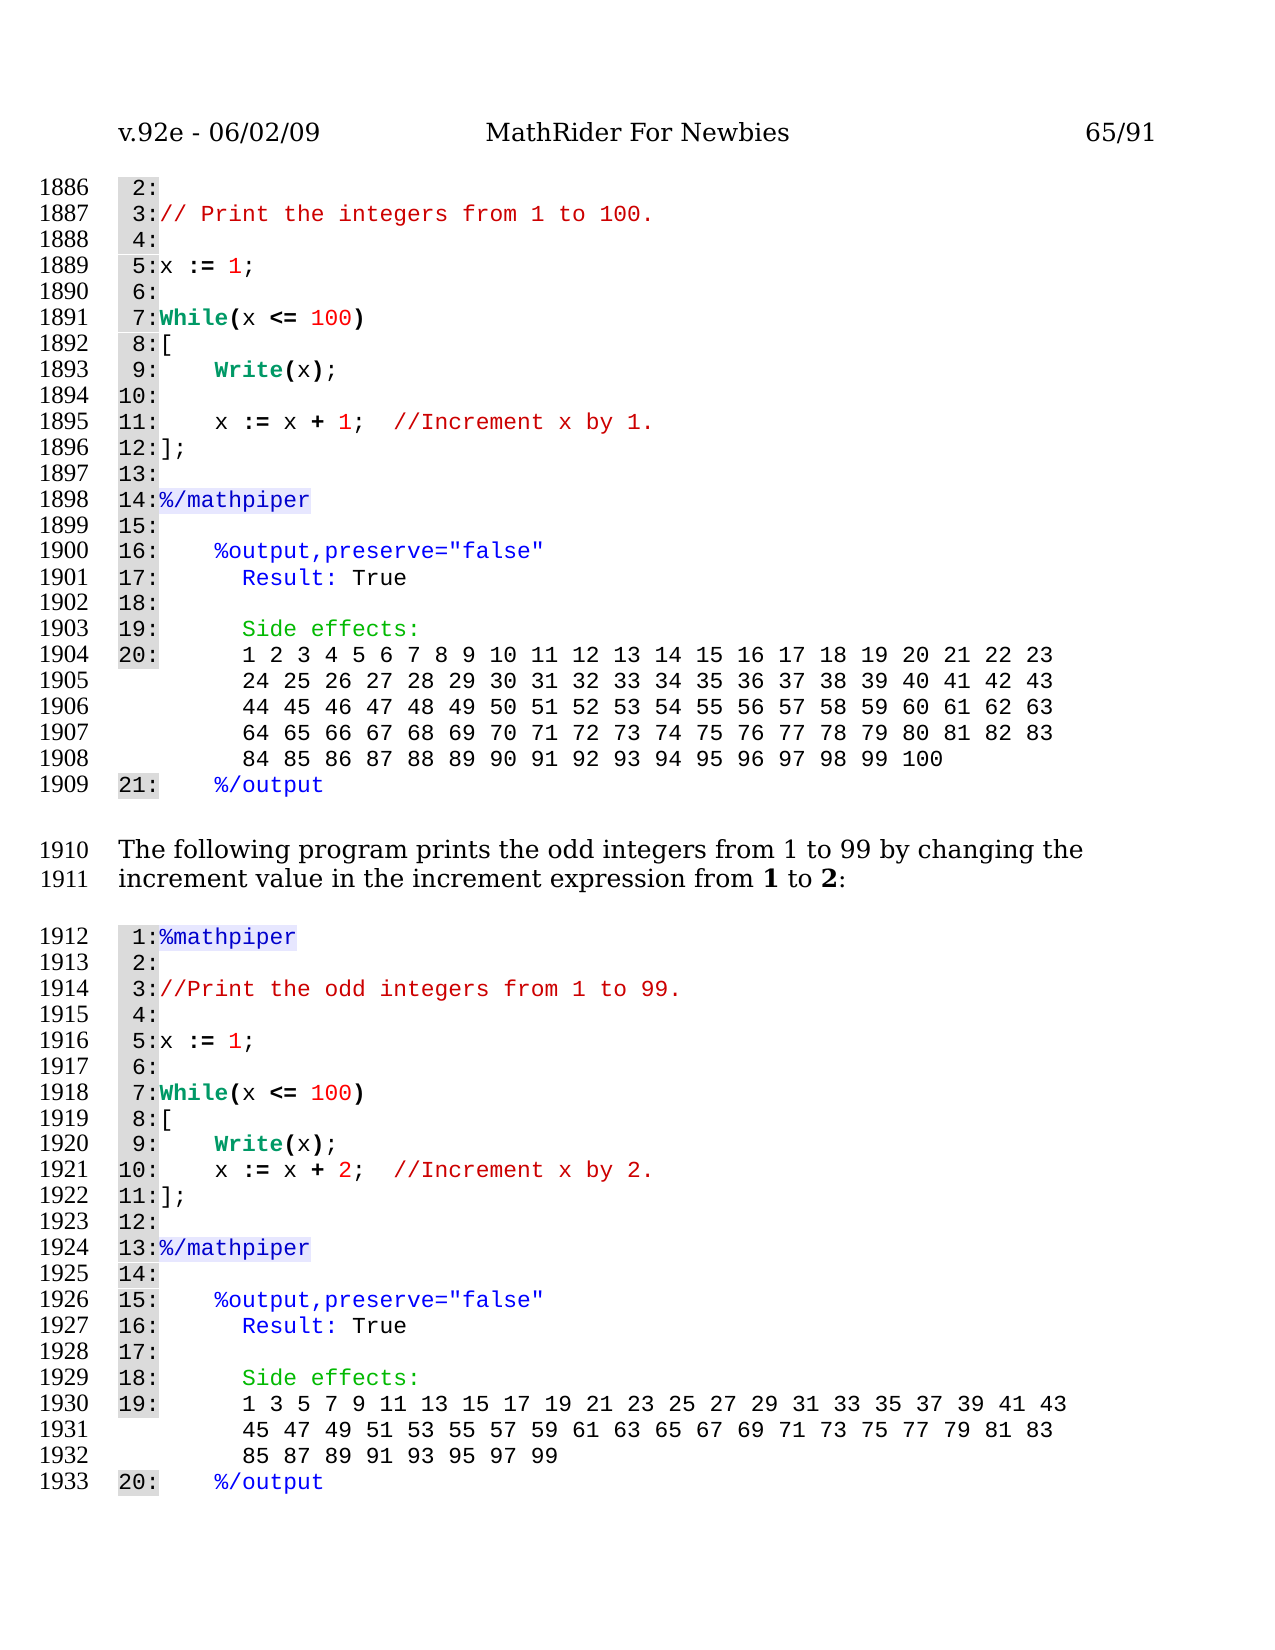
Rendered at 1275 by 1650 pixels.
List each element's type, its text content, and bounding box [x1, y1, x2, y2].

text 6: [118, 281, 1157, 306]
text 3:// Print the integers from 1 to 100. [118, 203, 1157, 229]
text 20: 1 2 3 4 5 6 7 8 9 10 11 12 13 14 15 16 17 18 19 20 21 22 23 [118, 644, 1157, 669]
text 6: [118, 1055, 1157, 1081]
text 13: [118, 462, 1157, 488]
text 15: [118, 514, 1157, 540]
text 3://Print the odd integers from 1 to 99. [118, 977, 1157, 1003]
text 20: %/output [118, 1470, 1157, 1496]
text 5:x := 1; [118, 254, 1157, 281]
text 4: [118, 1003, 1157, 1029]
text 64 65 66 67 68 69 70 71 72 73 74 75 76 77 78 79 80 81 82 83 [118, 721, 1157, 747]
text 18: Side effects: [118, 1366, 1157, 1392]
text 18: [118, 592, 1157, 618]
text 45 47 49 51 53 55 57 59 61 63 65 67 69 71 73 75 77 79 81 83 [118, 1418, 1157, 1444]
text 17: Result: True [118, 566, 1157, 592]
text 11:]; [118, 1185, 1157, 1211]
text 17: [118, 1340, 1157, 1366]
text 1:%mathpiper [118, 925, 1157, 951]
text 15: %output,preserve="false" [118, 1288, 1157, 1314]
text 9: Write(x); [118, 358, 1157, 384]
text 8:[ [118, 1107, 1157, 1133]
text 5:x := 1; [118, 1029, 1157, 1055]
text 24 25 26 27 28 29 30 31 32 33 34 35 36 37 38 39 40 41 42 43 [118, 669, 1157, 696]
text 7:While(x <= 100) [118, 1081, 1157, 1107]
text 19: 1 3 5 7 9 11 13 15 17 19 21 23 25 27 29 31 33 35 37 39 41 43 [118, 1392, 1157, 1418]
text 16: Result: True [118, 1314, 1157, 1340]
text 12: [118, 1211, 1157, 1237]
text 16: %output,preserve="false" [118, 540, 1157, 566]
text 4: [118, 229, 1157, 254]
text 7:While(x <= 100) [118, 306, 1157, 332]
text 10: [118, 384, 1157, 410]
text 84 85 86 87 88 89 90 91 92 93 94 95 96 97 98 99 100 [118, 747, 1157, 773]
text 12:]; [118, 436, 1157, 462]
text 19: Side effects: [118, 618, 1157, 644]
text 44 45 46 47 48 49 50 51 52 53 54 55 56 57 58 59 60 61 62 63 [118, 696, 1157, 721]
text 13:%/mathpiper [118, 1237, 1157, 1262]
text 11: x := x + 1; //Increment x by 1. [118, 410, 1157, 436]
text 21: %/output [118, 773, 1157, 799]
text 8:[ [118, 332, 1157, 358]
text 10: x := x + 2; //Increment x by 2. [118, 1159, 1157, 1185]
text The following program prints the odd integers from 1 to 99 by changing the increment value in the increment expression from 1 to 2: [118, 835, 1157, 893]
text 9: Write(x); [118, 1133, 1157, 1159]
text 2: [118, 177, 1157, 203]
text 14:%/mathpiper [118, 488, 1157, 514]
text 2: [118, 951, 1157, 977]
text 14: [118, 1262, 1157, 1288]
text 85 87 89 91 93 95 97 99 [118, 1444, 1157, 1470]
